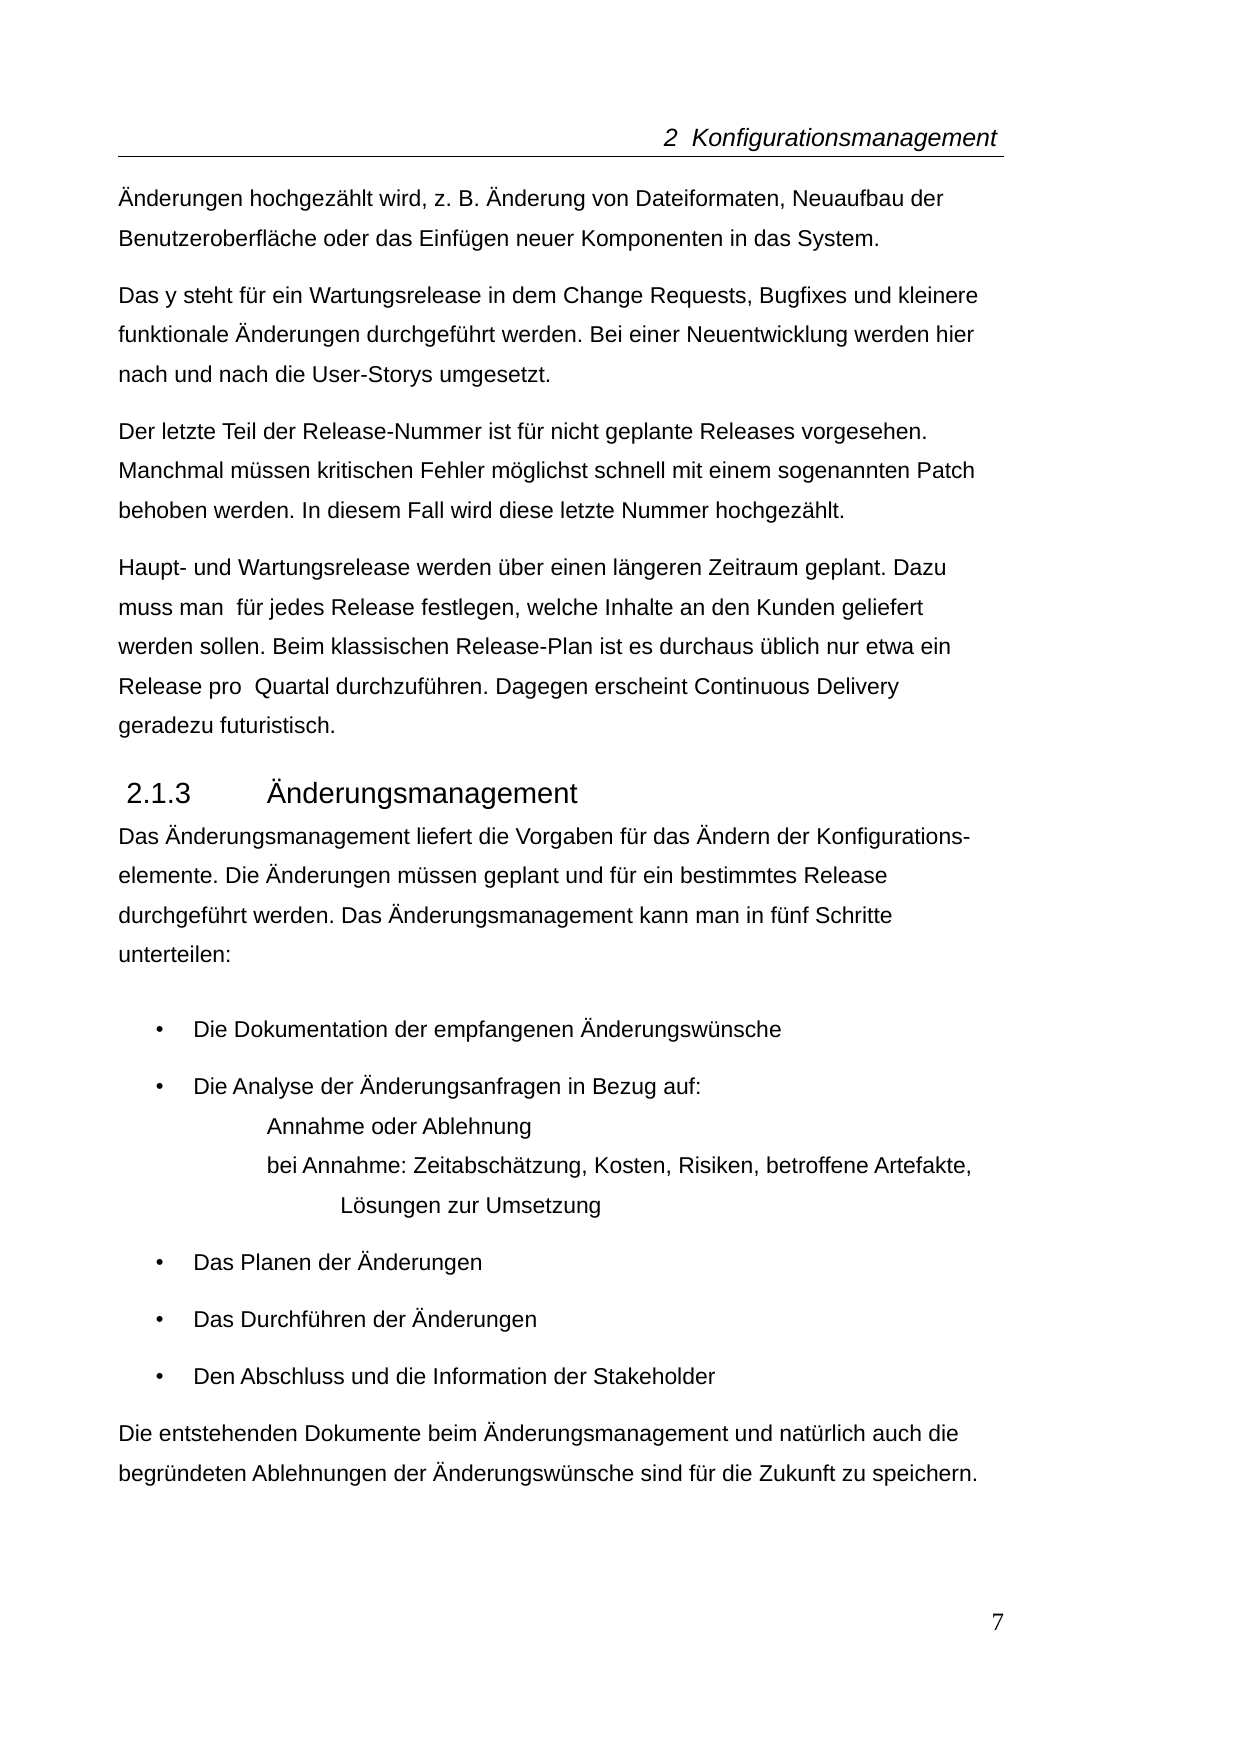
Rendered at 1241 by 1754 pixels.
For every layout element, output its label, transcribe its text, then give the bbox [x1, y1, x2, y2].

list Die Dokumentation der empfangenen Änderungswünsche [156, 1016, 1004, 1042]
text Das Änderungsmanagement liefert die Vorgaben für das Ändern der Konfigurations-elemente. Die Änderungen müssen geplant und für ein bestimmtes Release durchgeführt werden. Das Änderungsmanagement kann man in fünf Schritte unterteilen: [118, 823, 1004, 967]
text Das y steht für ein Wartungsrelease in dem Change Requests, Bugfixes und kleinere funktionale Änderungen durchgeführt werden. Bei einer Neuentwicklung werden hier nach und nach die User-Storys umgesetzt. [118, 282, 1004, 387]
subtitle Änderungsmanagement [118, 777, 1004, 810]
text Änderungen hochgezählt wird, z. B. Änderung von Dateiformaten, Neuaufbau der Benutzeroberfläche oder das Einfügen neuer Komponenten in das System. [118, 185, 1004, 251]
list Das Planen der Änderungen [156, 1249, 1004, 1275]
list Das Durchführen der Änderungen [156, 1306, 1004, 1332]
text Der letzte Teil der Release-Nummer ist für nicht geplante Releases vorgesehen. Manchmal müssen kritischen Fehler möglichst schnell mit einem sogenannten Patch behoben werden. In diesem Fall wird diese letzte Nummer hochgezählt. [118, 418, 1004, 523]
text Die entstehenden Dokumente beim Änderungsmanagement und natürlich auch die begründeten Ablehnungen der Änderungswünsche sind für die Zukunft zu speichern. [118, 1420, 1004, 1486]
list Die Analyse der Änderungsanfragen in Bezug auf: Annahme oder Ablehnung bei Annahme: Zeitabschätzung, Kosten, Risiken, betroffene Artefakte, Lösungen zur Umsetzung [156, 1073, 1004, 1218]
list Den Abschluss und die Information der Stakeholder [156, 1363, 1004, 1389]
text Haupt- und Wartungsrelease werden über einen längeren Zeitraum geplant. Dazu muss man für jedes Release festlegen, welche Inhalte an den Kunden geliefert werden sollen. Beim klassischen Release-Plan ist es durchaus üblich nur etwa ein Release pro Quartal durchzuführen. Dagegen erscheint Continuous Delivery geradezu futuristisch. [118, 554, 1004, 738]
